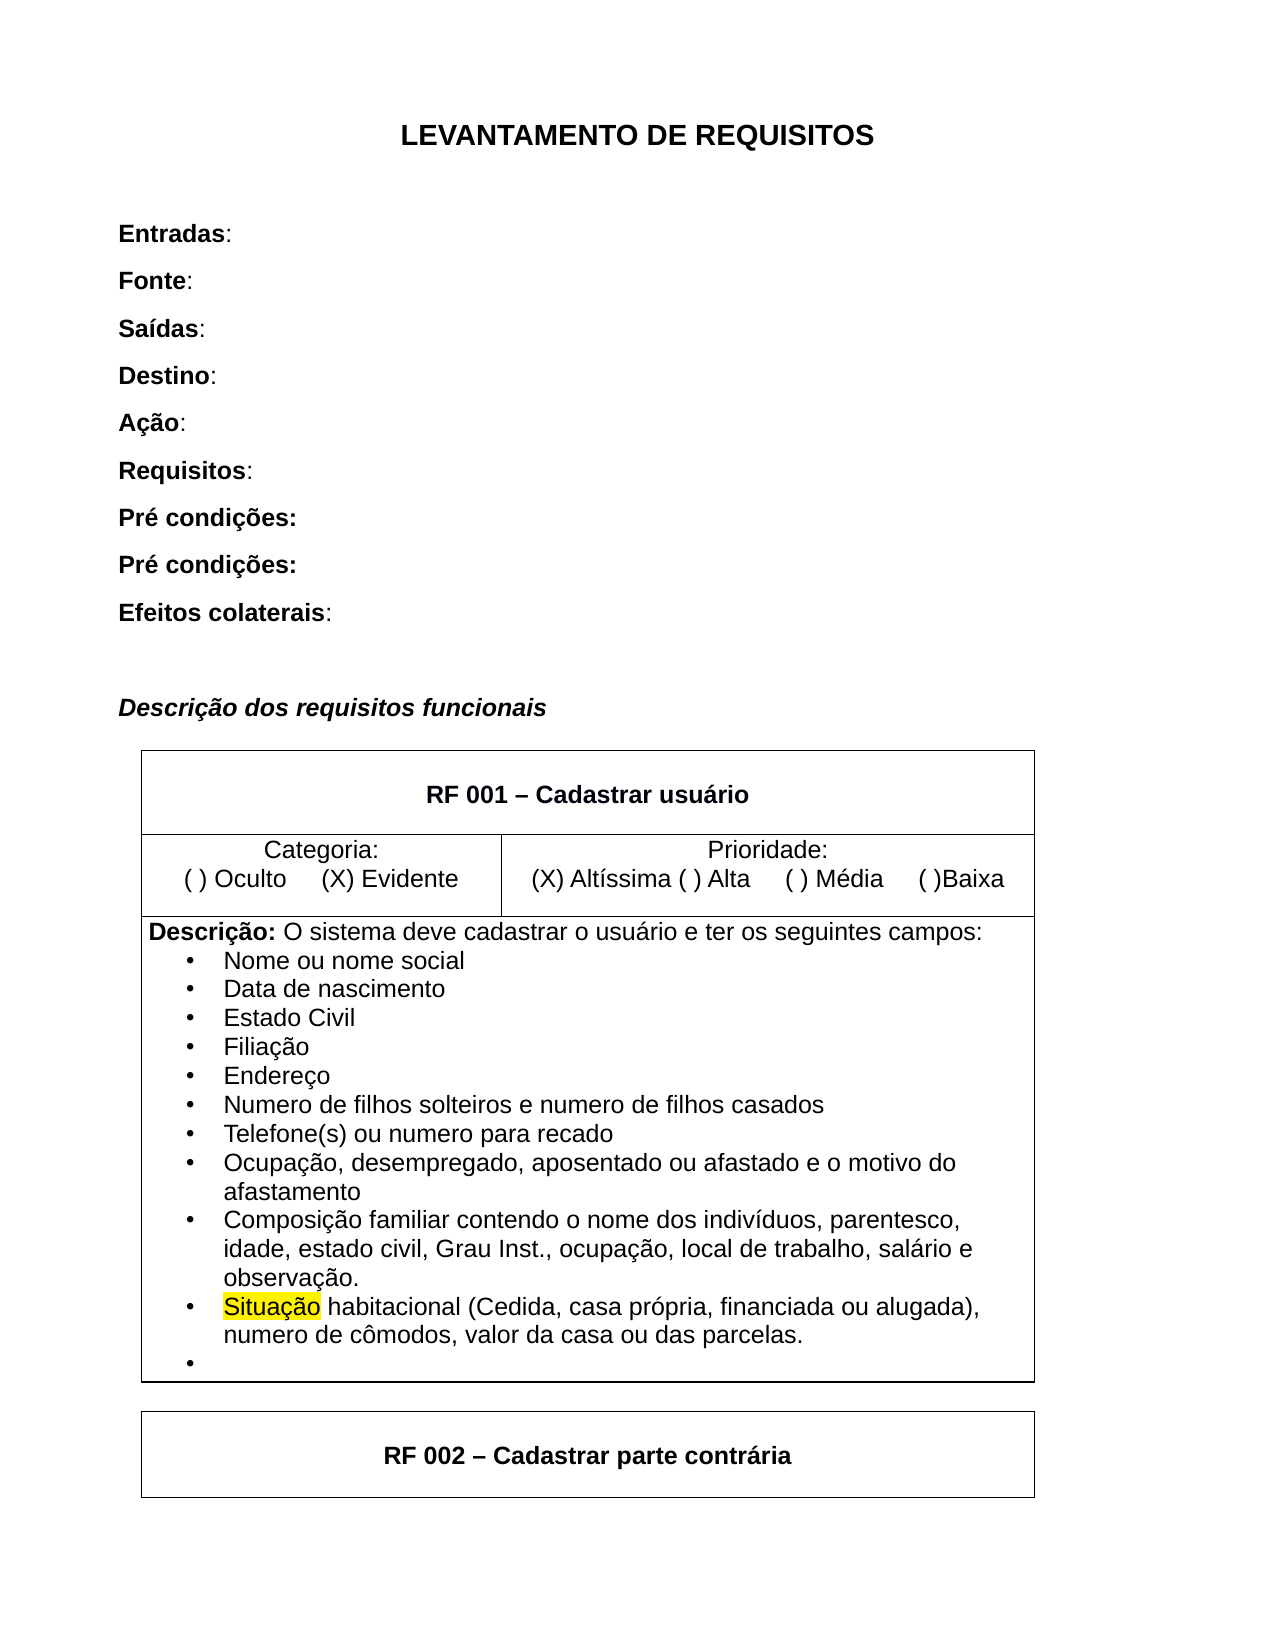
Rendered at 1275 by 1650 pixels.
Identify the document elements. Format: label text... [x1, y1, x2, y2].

text Pré condições: [118, 551, 1157, 579]
text Descrição dos requisitos funcionais [118, 693, 1157, 721]
table_cell Descrição: O sistema deve cadastrar o usuário e ter os seguintes campos: Nome ou nome social Data de nascimento Estado Civil Filiação Endereço Numero de filhos solteiros e numero de filhos casados Telefone(s) ou numero para recado Ocupação, desempregado, aposentado ou afastado e o motivo do afastamento Composição familiar contendo o nome dos indivíduos, parentesco, idade, estado civil, Grau Inst., ocupação, local de trabalho, salário e observação. Situação habitacional (Cedida, casa própria, financiada ou alugada), numero de cômodos, valor da casa ou das parcelas. [142, 917, 1034, 1381]
text Requisitos: [118, 456, 1157, 484]
text Entradas: [118, 219, 1157, 247]
text Pré condições: [118, 503, 1157, 532]
table_cell Categoria: ( ) Oculto (X) Evidente [142, 835, 501, 916]
table_cell Prioridade: (X) Altíssima ( ) Alta ( ) Média ( )Baixa [502, 835, 1034, 916]
text Destino: [118, 361, 1157, 390]
text Ação: [118, 408, 1157, 437]
text LEVANTAMENTO DE REQUISITOS [118, 118, 1157, 152]
text Saídas: [118, 313, 1157, 342]
text Efeitos colaterais: [118, 598, 1157, 627]
table_header RF 002 – Cadastrar parte contrária [142, 1412, 1034, 1497]
table_header RF 001 – Cadastrar usuário [142, 751, 1034, 834]
text Fonte: [118, 266, 1157, 295]
